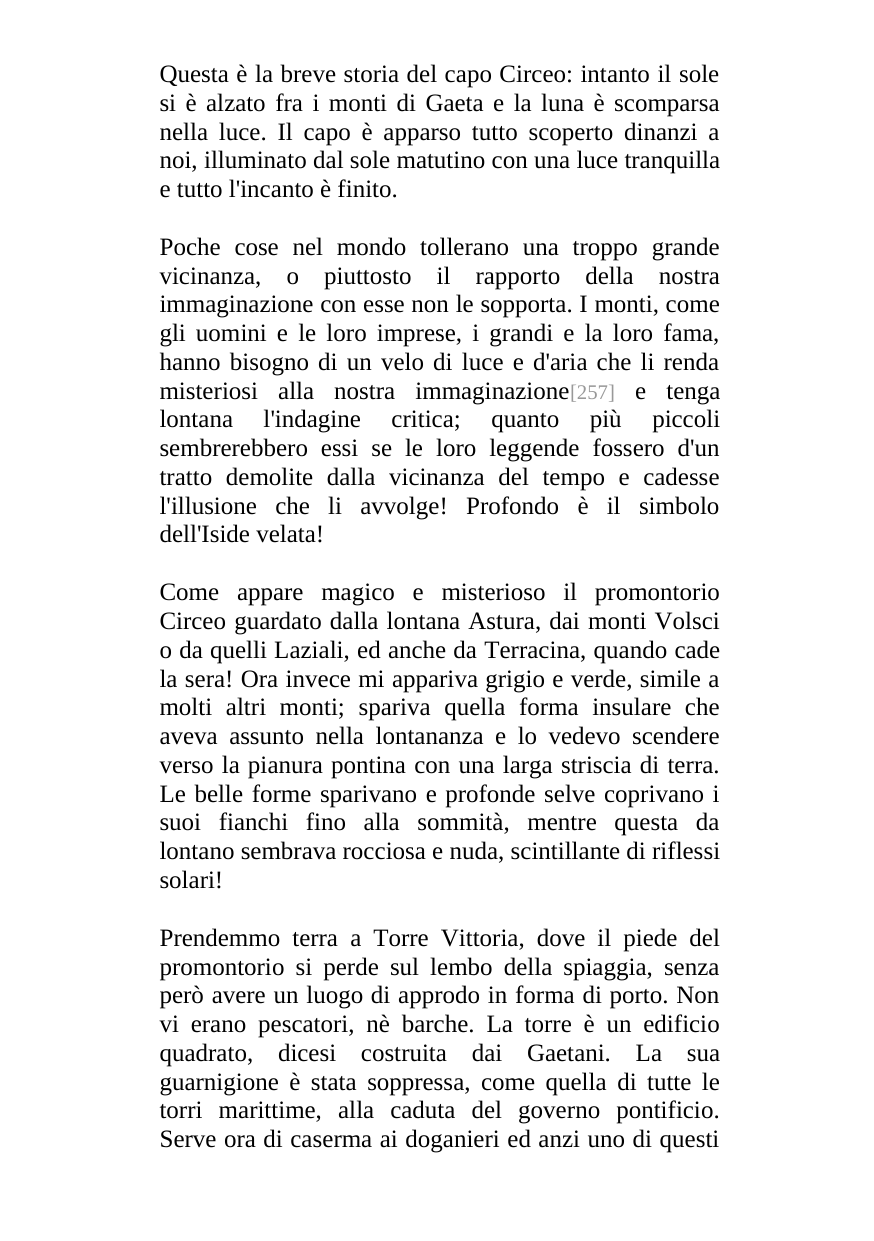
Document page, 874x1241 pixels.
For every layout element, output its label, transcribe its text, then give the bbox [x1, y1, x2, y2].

text Come appare magico e misterioso il promontorio Circeo guardato dalla lontana Astura, dai monti Volsci o da quelli Laziali, ed anche da Terracina, quando cade la sera! Ora invece mi appariva grigio e verde, simile a molti altri monti; spariva quella forma insulare che aveva assunto nella lontananza e lo vedevo scendere verso la pianura pontina con una larga striscia di terra. Le belle forme sparivano e profonde selve coprivano i suoi fianchi fino alla sommità, mentre questa da lontano sembrava rocciosa e nuda, scintillante di riflessi solari! [159, 577, 720, 894]
text Poche cose nel mondo tollerano una troppo grande vicinanza, o piuttosto il rapporto della nostra immaginazione con esse non le sopporta. I monti, come gli uomini e le loro imprese, i grandi e la loro fama, hanno bisogno di un velo di luce e d'aria che li renda misteriosi alla nostra immaginazione[257] e tenga lontana l'indagine critica; quanto più piccoli sembrerebbero essi se le loro leggende fossero d'un tratto demolite dalla vicinanza del tempo e cadesse l'illusione che li avvolge! Profondo è il simbolo dell'Iside velata! [159, 232, 720, 548]
text Prendemmo terra a Torre Vittoria, dove il piede del promontorio si perde sul lembo della spiaggia, senza però avere un luogo di approdo in forma di porto. Non vi erano pescatori, nè barche. La torre è un edificio quadrato, dicesi costruita dai Gaetani. La sua guarnigione è stata soppressa, come quella di tutte le torri marittime, alla caduta del governo pontificio. Serve ora di caserma ai doganieri ed anzi uno di questi [159, 923, 720, 1153]
text Questa è la breve storia del capo Circeo: intanto il sole si è alzato fra i monti di Gaeta e la luna è scomparsa nella luce. Il capo è apparso tutto scoperto dinanzi a noi, illuminato dal sole matutino con una luce tranquilla e tutto l'incanto è finito. [159, 59, 720, 203]
